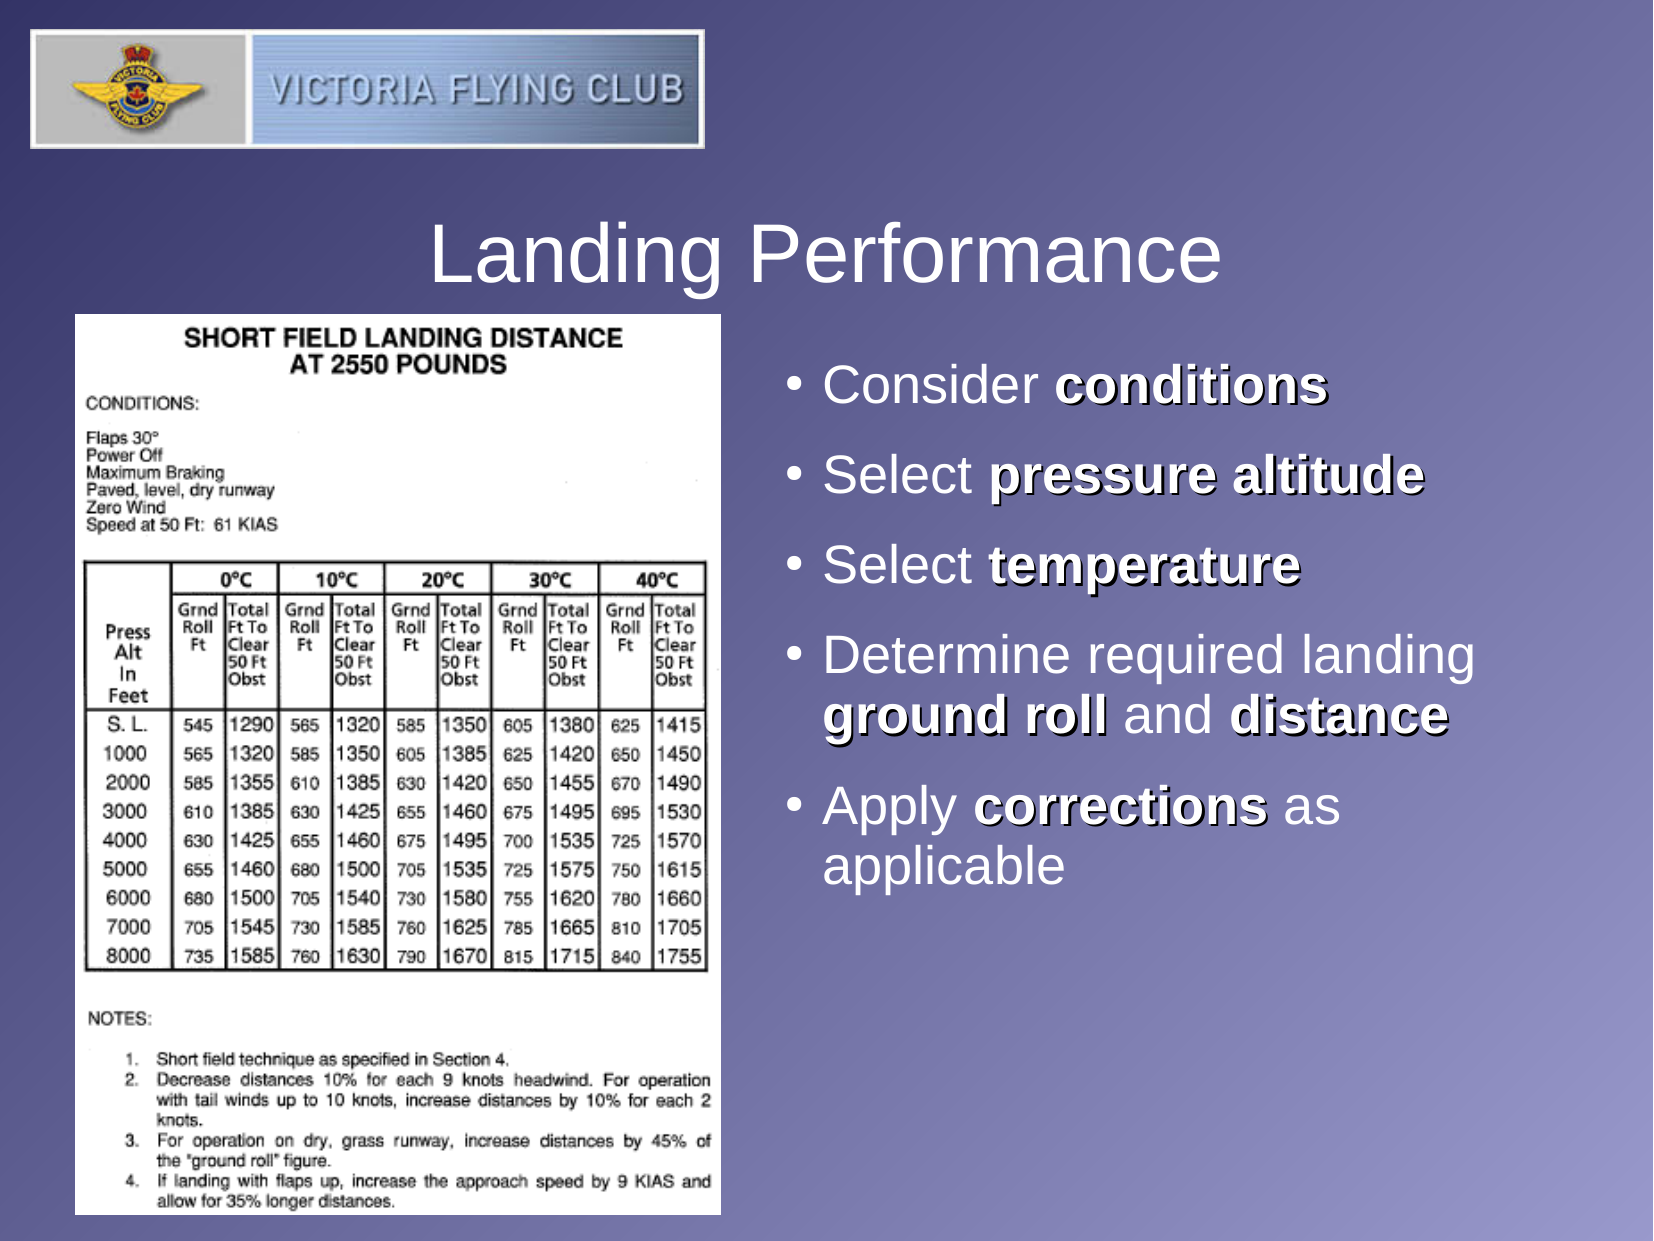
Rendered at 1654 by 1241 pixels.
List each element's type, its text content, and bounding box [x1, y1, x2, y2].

title Landing Performance [82, 150, 1571, 358]
list Consider conditions Select pressure altitude Select temperature Determine required landing ground roll and distance Apply corrections as applicable [766, 354, 1576, 1074]
picture [30, 29, 705, 149]
picture [75, 314, 721, 1216]
